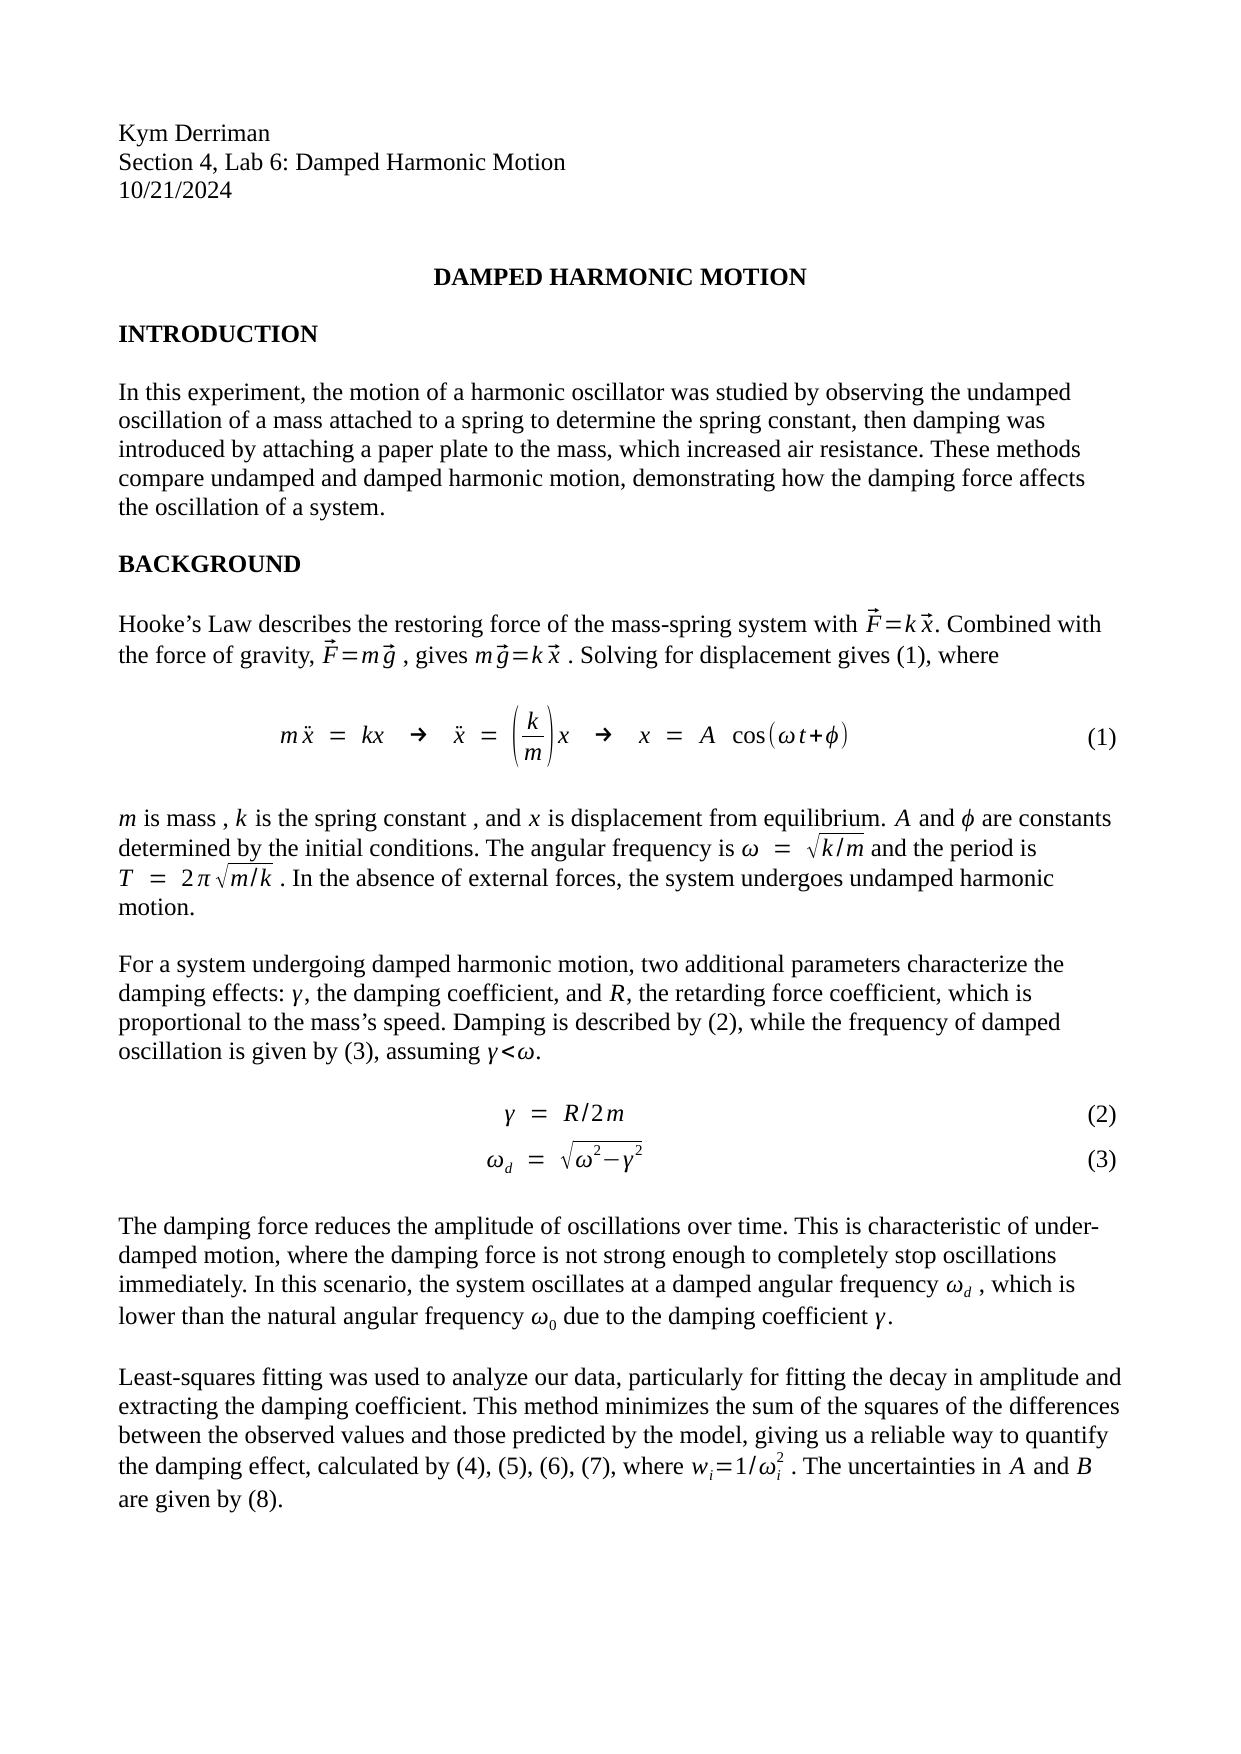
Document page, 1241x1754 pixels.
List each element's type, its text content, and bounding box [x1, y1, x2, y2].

text Section 4, Lab 6: Damped Harmonic Motion [118, 147, 1122, 176]
text Least-squares fitting was used to analyze our data, particularly for fitting the decay in amplitude and extracting the damping coefficient. This method minimizes the sum of the squares of the differences between the observed values and those predicted by the model, giving us a reliable way to quantify the damping effect, calculated by (4), (5), (6), (7), where . The uncertainties in and are given by (8). [118, 1362, 1122, 1513]
table_header (2) [1010, 1093, 1122, 1133]
text 10/21/2024 [118, 176, 1122, 204]
text The damping force reduces the amplitude of oscillations over time. This is characteristic of under-damped motion, where the damping force is not strong enough to completely stop oscillations immediately. In this scenario, the system oscillates at a damped angular frequency , which is lower than the natural angular frequency due to the damping coefficient . [118, 1211, 1122, 1334]
table_header (1) [1010, 698, 1122, 774]
text Hooke’s Law describes the restoring force of the mass-spring system with . Combined with the force of gravity, , gives . Solving for displacement gives (1), where [118, 607, 1122, 669]
text BACKGROUND [118, 549, 1122, 578]
table_header [118, 1093, 1010, 1133]
table_header [118, 698, 1010, 774]
table_header (3) [1010, 1134, 1122, 1182]
text is mass , is the spring constant , and is displacement from equilibrium. and are constants determined by the initial conditions. The angular frequency is and the period is . In the absence of external forces, the system undergoes undamped harmonic motion. [118, 803, 1122, 921]
table_header [118, 1134, 1010, 1182]
text For a system undergoing damped harmonic motion, two additional parameters characterize the damping effects: , the damping coefficient, and , the retarding force coefficient, which is proportional to the mass’s speed. Damping is described by (2), while the frequency of damped oscillation is given by (3), assuming . [118, 949, 1122, 1064]
text Kym Derriman [118, 118, 1122, 147]
text In this experiment, the motion of a harmonic oscillator was studied by observing the undamped oscillation of a mass attached to a spring to determine the spring constant, then damping was introduced by attaching a paper plate to the mass, which increased air resistance. These methods compare undamped and damped harmonic motion, demonstrating how the damping force affects the oscillation of a system. [118, 377, 1122, 521]
text INTRODUCTION [118, 319, 1122, 348]
text DAMPED HARMONIC MOTION [118, 262, 1122, 291]
